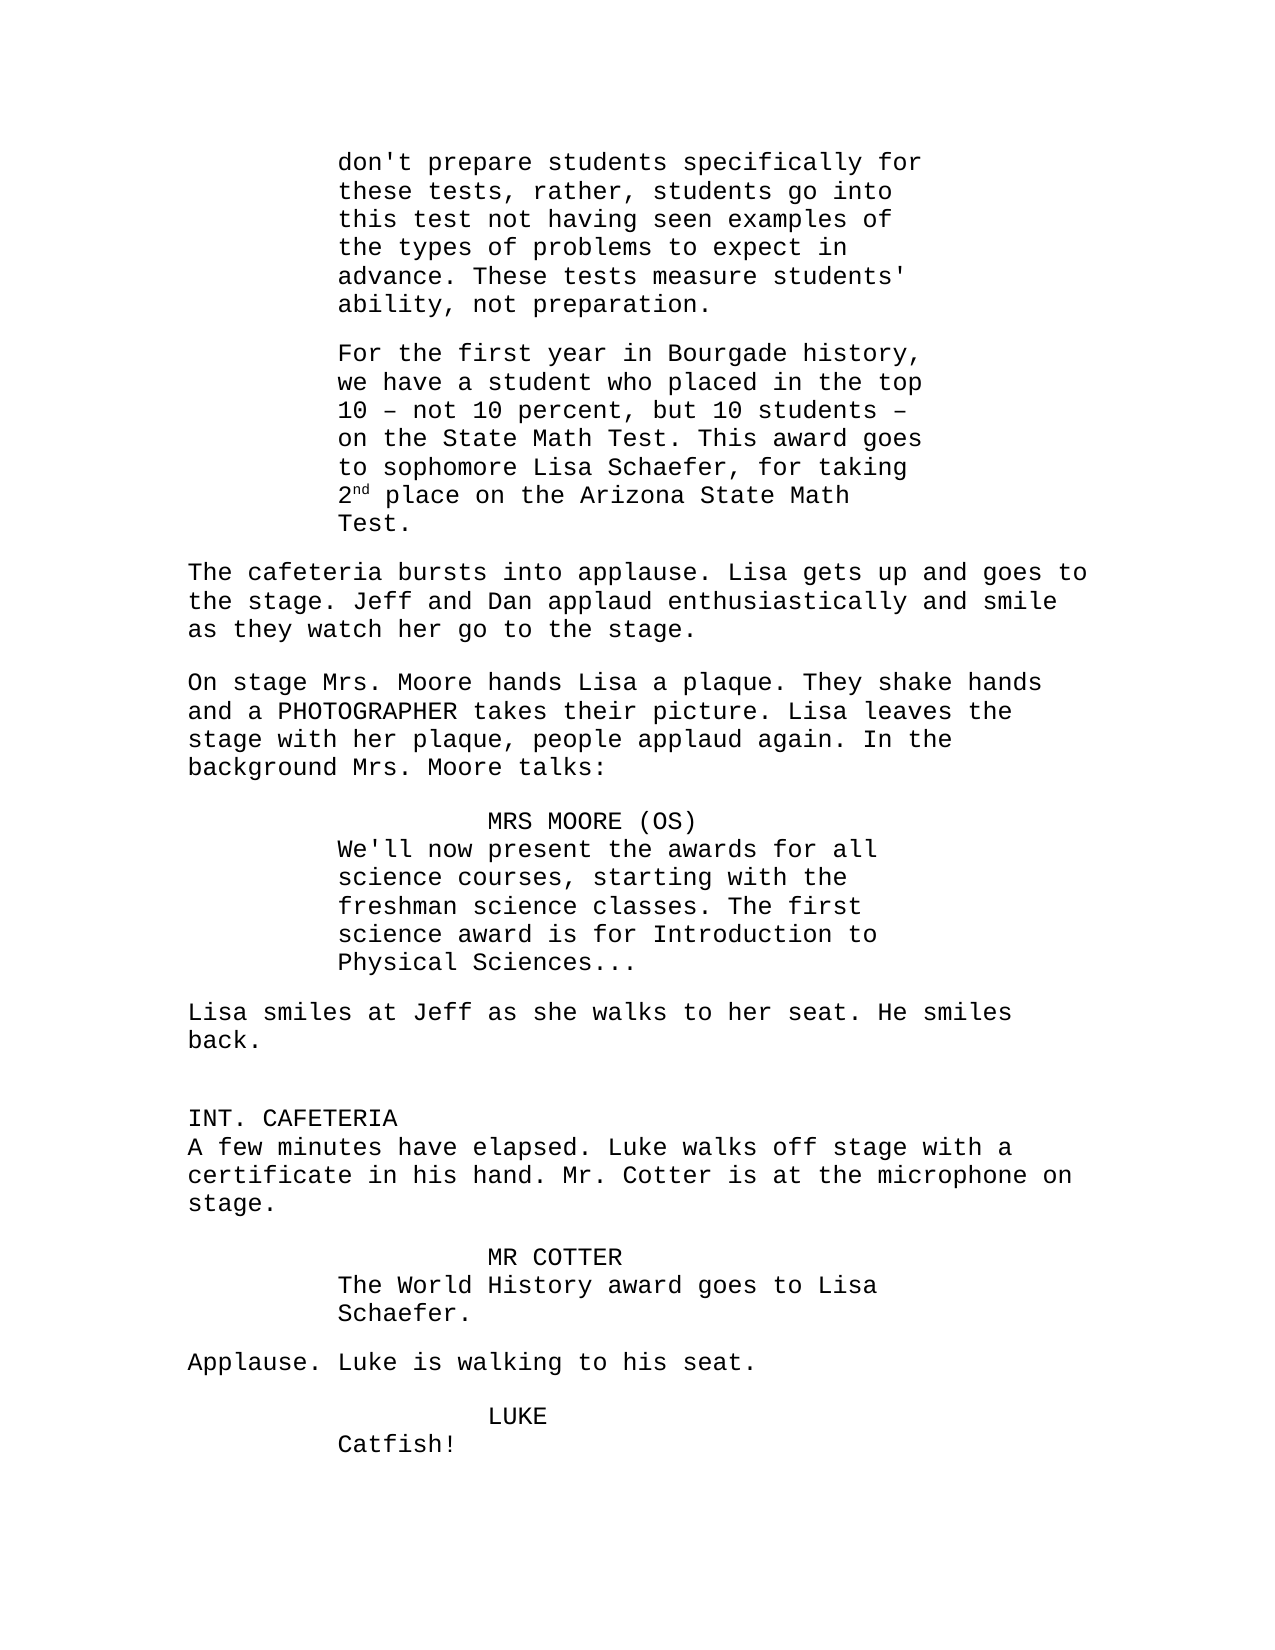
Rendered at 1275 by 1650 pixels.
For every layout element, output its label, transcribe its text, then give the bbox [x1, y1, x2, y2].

text For the first year in Bourgade history, we have a student who placed in the top 10 – not 10 percent, but 10 students – on the State Math Test. This award goes to sophomore Lisa Schaefer, for taking 2nd place on the Arizona State Math Test. [337, 341, 937, 539]
text don't prepare students specifically for these tests, rather, students go into this test not having seen examples of the types of problems to expect in advance. These tests measure students' ability, not preparation. [337, 150, 937, 320]
text Catfish! [337, 1432, 937, 1460]
text The World History award goes to Lisa Schaefer. [337, 1272, 937, 1329]
text Lisa smiles at Jeff as she walks to her seat. He smiles back. [187, 999, 1087, 1056]
subtitle INT. CAFETERIA [187, 1106, 1087, 1134]
text The cafeteria bursts into applause. Lisa gets up and goes to the stage. Jeff and Dan applaud enthusiastically and smile as they watch her go to the stage. [187, 560, 1087, 645]
text On stage Mrs. Moore hands Lisa a plaque. They shake hands and a PHOTOGRAPHER takes their picture. Lisa leaves the stage with her plaque, people applaud again. In the background Mrs. Moore talks: [187, 670, 1087, 783]
text MR COTTER [187, 1244, 1087, 1272]
text We'll now present the awards for all science courses, starting with the freshman science classes. The first science award is for Introduction to Physical Sciences... [337, 837, 937, 978]
text Applause. Luke is walking to his seat. [187, 1350, 1087, 1378]
text A few minutes have elapsed. Luke walks off stage with a certificate in his hand. Mr. Cotter is at the microphone on stage. [187, 1134, 1087, 1219]
text MRS MOORE (OS) [187, 808, 1087, 837]
text LUKE [187, 1403, 1087, 1432]
